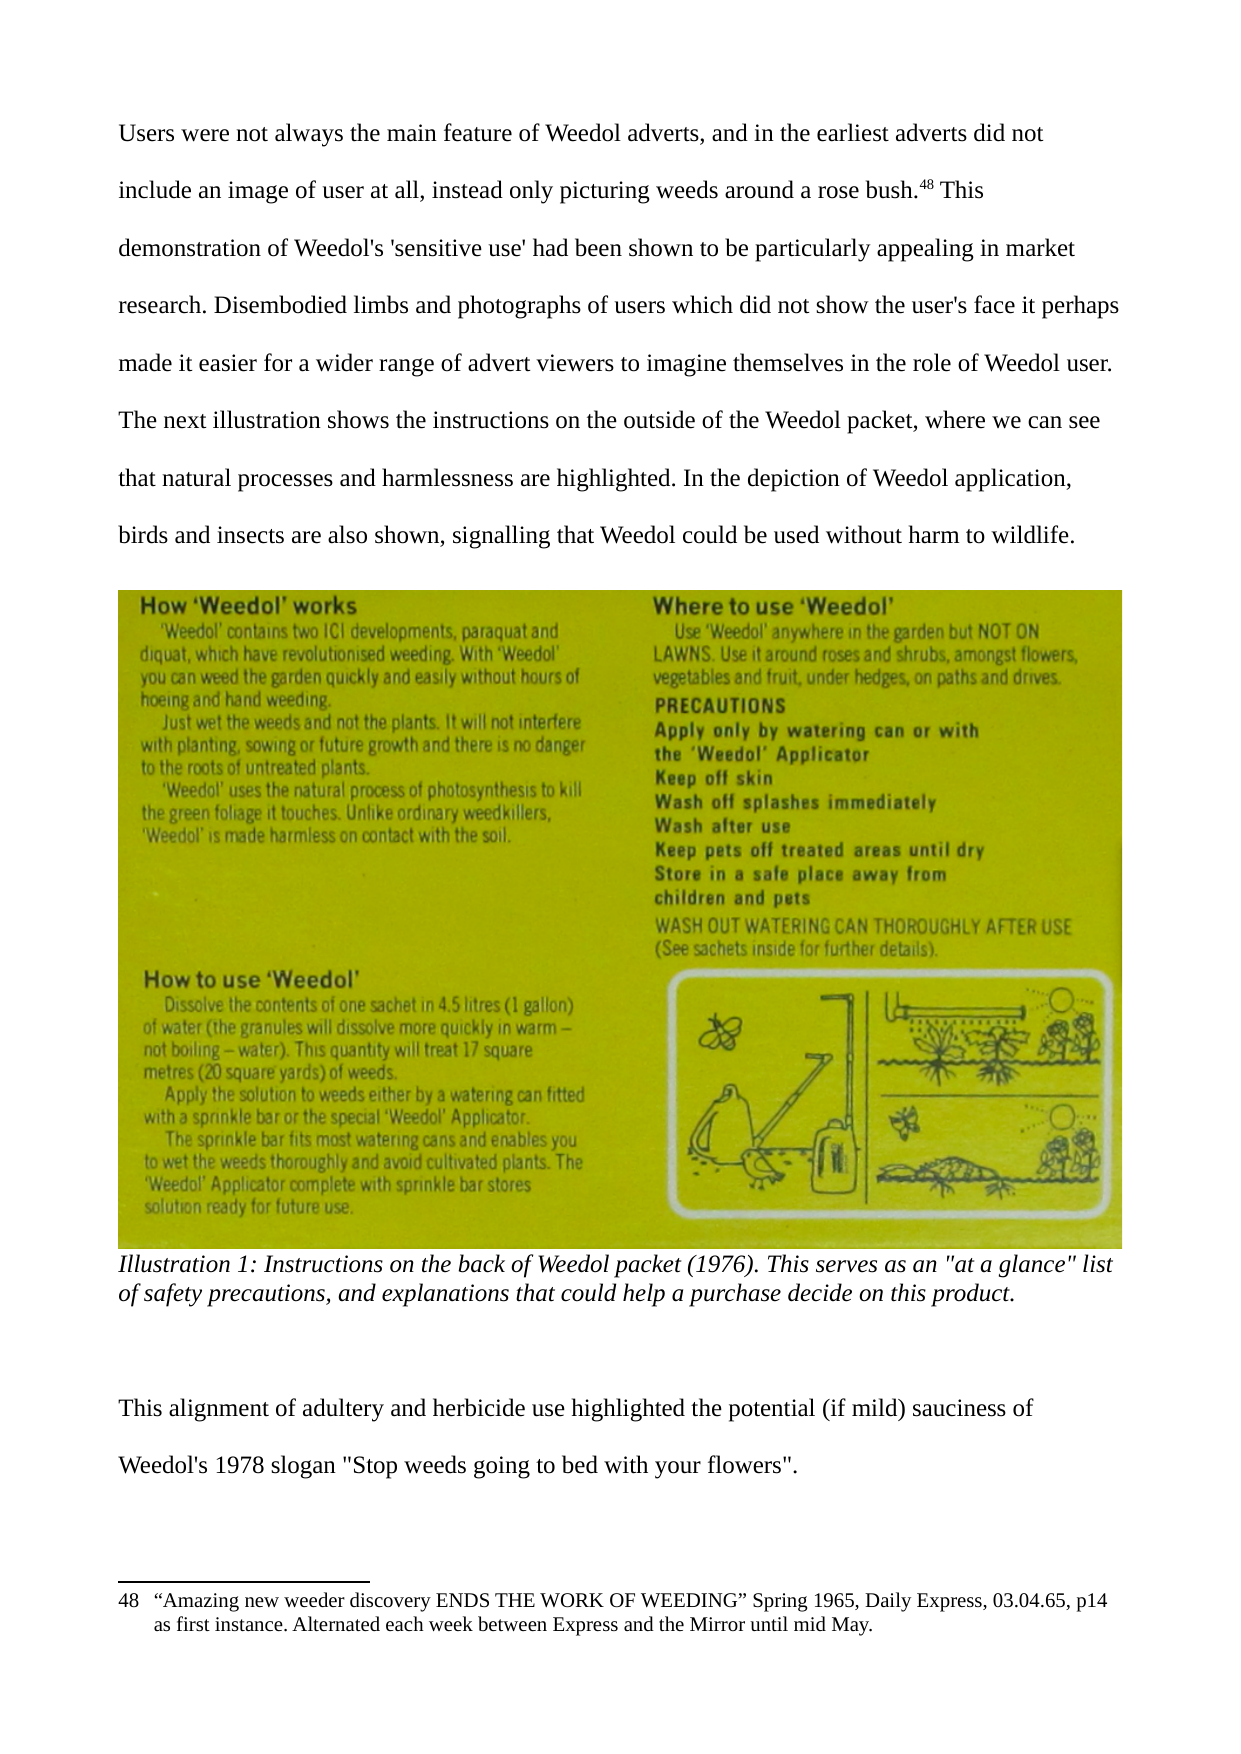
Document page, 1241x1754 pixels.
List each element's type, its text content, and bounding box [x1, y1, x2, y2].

text Users were not always the main feature of Weedol adverts, and in the earliest adverts did not include an image of user at all, instead only picturing weeds around a rose bush. This demonstration of Weedol's 'sensitive use' had been shown to be particularly appealing in market research. Disembodied limbs and photographs of users which did not show the user's face it perhaps made it easier for a wider range of advert viewers to imagine themselves in the role of Weedol user. [118, 118, 1122, 377]
text Illustration 1: Instructions on the back of Weedol packet (1976). This serves as an "at a glance" list of safety precautions, and explanations that could help a purchase decide on this product. [118, 1249, 1122, 1307]
text “Amazing new weeder discovery ENDS THE WORK OF WEEDING” Spring 1965, Daily Express, 03.04.65, p14 as first instance. Alternated each week between Express and the Mirror until mid May. [118, 1588, 1122, 1636]
text The next illustration shows the instructions on the outside of the Weedol packet, where we can see that natural processes and harmlessness are highlighted. In the depiction of Weedol application, birds and insects are also shown, signalling that Weedol could be used without harm to wildlife. [118, 406, 1122, 549]
text This alignment of adultery and herbicide use highlighted the potential (if mild) sauciness of Weedol's 1978 slogan "Stop weeds going to bed with your flowers". [118, 1393, 1122, 1479]
picture [118, 590, 1123, 1249]
